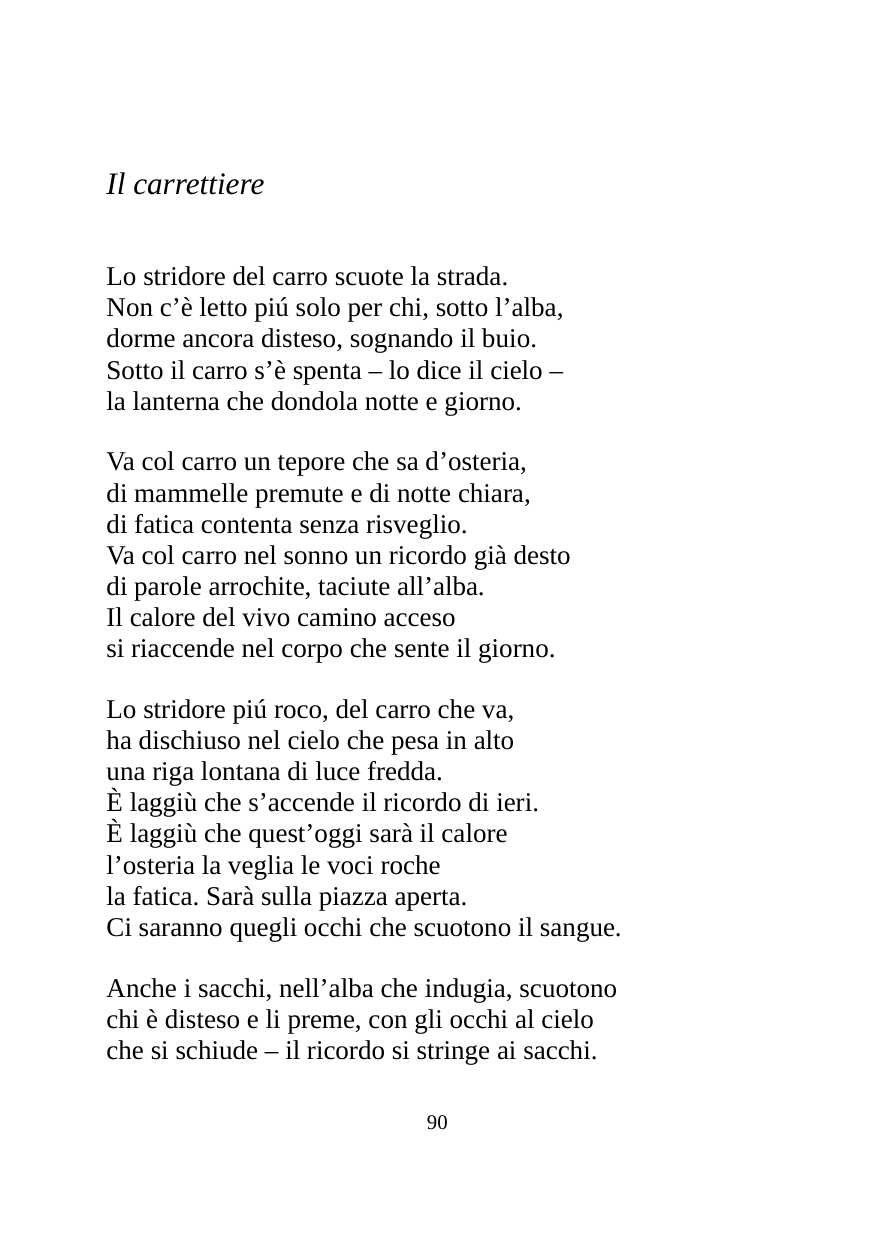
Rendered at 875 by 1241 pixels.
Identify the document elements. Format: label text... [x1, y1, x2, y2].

text Anche i sacchi, nell’alba che indugia, scuotono chi è disteso e li preme, con gli occhi al cielo che si schiude – il ricordo si stringe ai sacchi. [106, 972, 768, 1065]
text Lo stridore piú roco, del carro che va, ha dischiuso nel cielo che pesa in alto una riga lontana di luce fredda. È laggiù che s’accende il ricordo di ieri. È laggiù che quest’oggi sarà il calore l’osteria la veglia le voci roche la fatica. Sarà sulla piazza aperta. Ci saranno quegli occhi che scuotono il sangue. [106, 693, 768, 942]
subtitle Il carrettiere [106, 165, 768, 201]
text Lo stridore del carro scuote la strada. Non c’è letto piú solo per chi, sotto l’alba, dorme ancora disteso, sognando il buio. Sotto il carro s’è spenta – lo dice il cielo – la lanterna che dondola notte e giorno. [106, 260, 768, 416]
text Va col carro un tepore che sa d’osteria, di mammelle premute e di notte chiara, di fatica contenta senza risveglio. Va col carro nel sonno un ricordo già desto di parole arrochite, taciute all’alba. Il calore del vivo camino acceso si riaccende nel corpo che sente il giorno. [106, 446, 768, 663]
